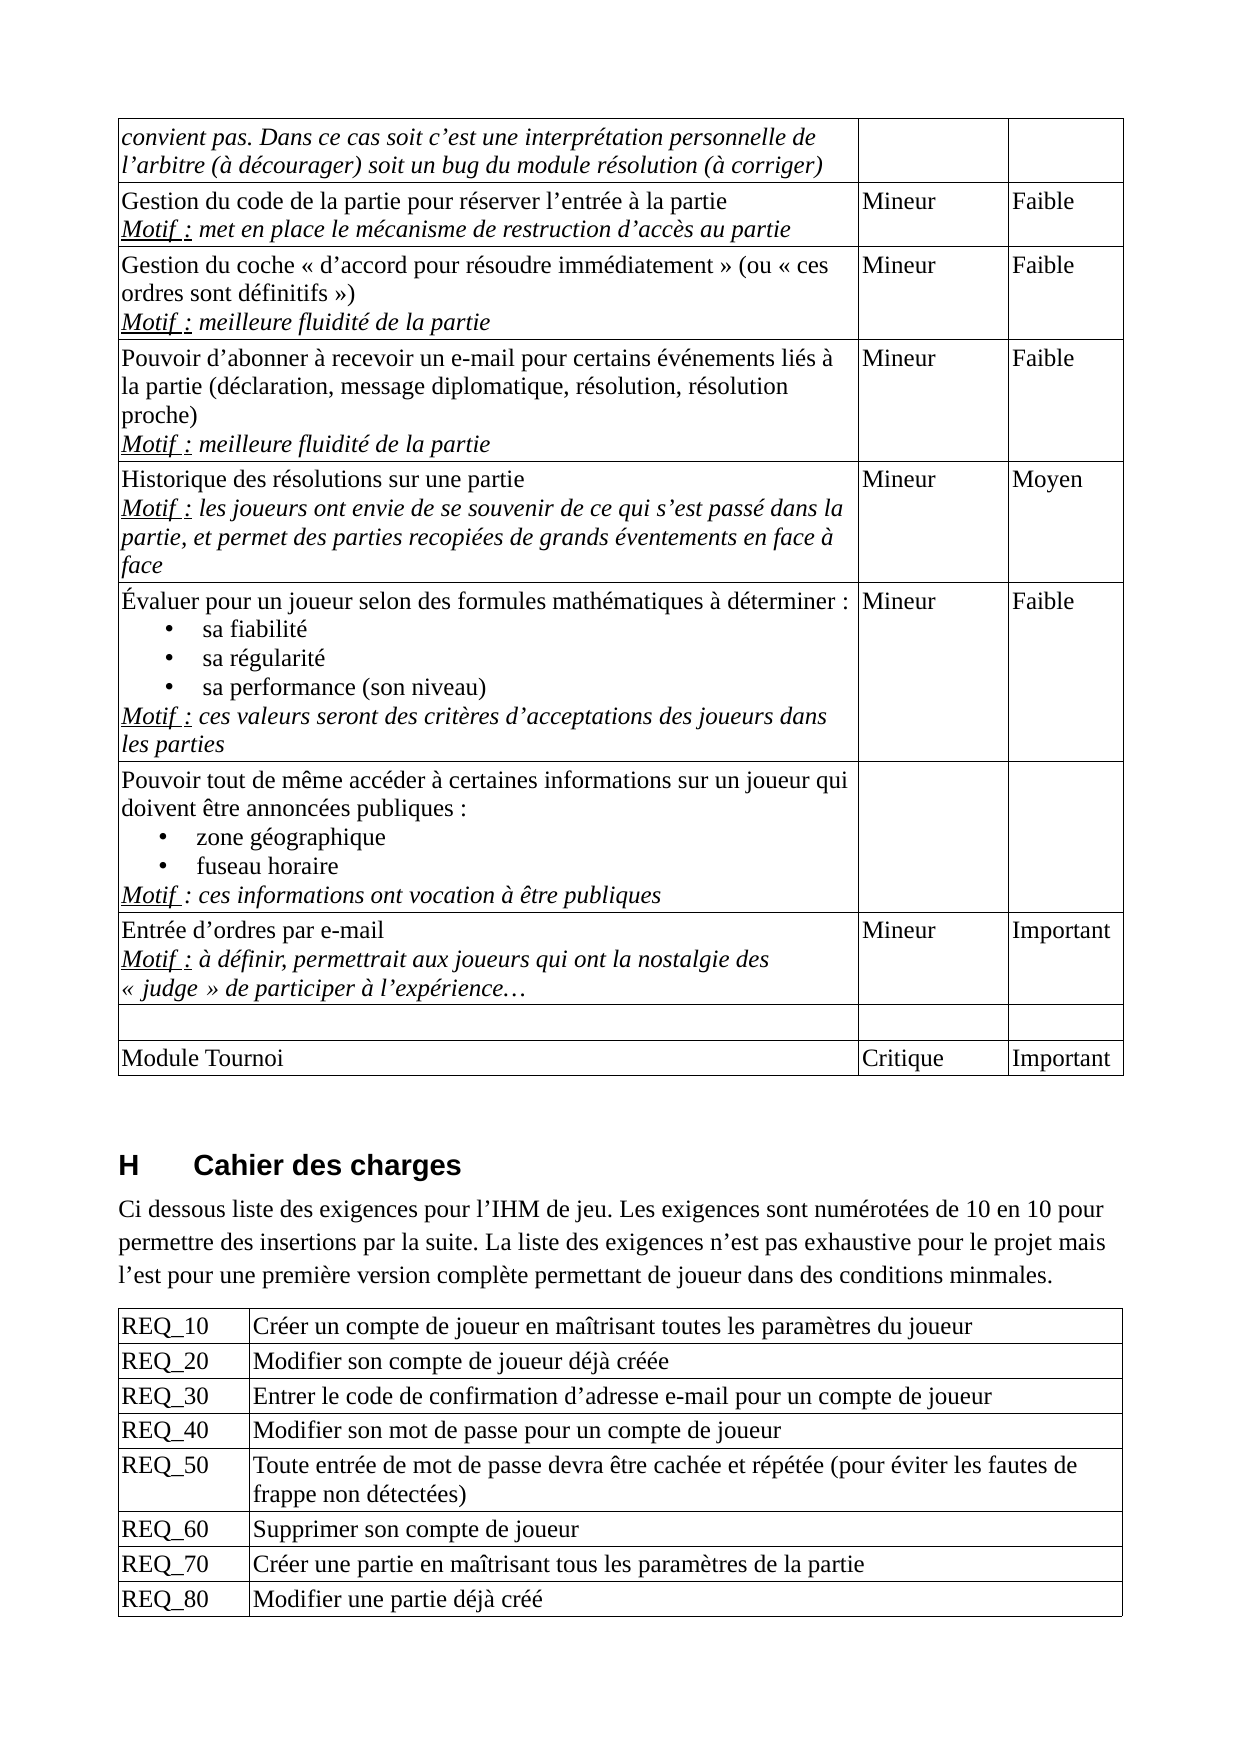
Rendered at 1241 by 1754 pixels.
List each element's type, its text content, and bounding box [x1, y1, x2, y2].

table_cell Historique des résolutions sur une partie Motif : les joueurs ont envie de se souvenir de ce qui s’est passé dans la partie, et permet des parties recopiées de grands éventements en face à face [119, 462, 858, 582]
table_cell Module Tournoi [119, 1041, 858, 1075]
table_cell [1009, 119, 1123, 182]
table_cell Modifier une partie déjà créé [250, 1582, 1122, 1616]
table_cell Pouvoir d’abonner à recevoir un e-mail pour certains événements liés à la partie (déclaration, message diplomatique, résolution, résolution proche) Motif : meilleure fluidité de la partie [119, 340, 858, 461]
subtitle Cahier des charges [118, 1148, 1122, 1182]
table_cell Gestion du coche « d’accord pour résoudre immédiatement » (ou « ces ordres sont définitifs ») Motif : meilleure fluidité de la partie [119, 247, 858, 339]
table_cell Modifier son compte de joueur déjà créée [250, 1344, 1122, 1378]
table_cell Important [1009, 913, 1123, 1004]
table_cell Entrer le code de confirmation d’adresse e-mail pour un compte de joueur [250, 1379, 1122, 1412]
table_cell Toute entrée de mot de passe devra être cachée et répétée (pour éviter les fautes de frappe non détectées) [250, 1449, 1122, 1511]
table_cell [859, 762, 1008, 912]
table_cell [859, 119, 1008, 182]
table_cell REQ_50 [119, 1449, 249, 1511]
table_cell Gestion du code de la partie pour réserver l’entrée à la partie Motif : met en place le mécanisme de restruction d’accès au partie [119, 183, 858, 246]
table_cell Créer une partie en maîtrisant tous les paramètres de la partie [250, 1547, 1122, 1581]
table_header Créer un compte de joueur en maîtrisant toutes les paramètres du joueur [250, 1309, 1122, 1343]
table_cell Important [1009, 1041, 1123, 1075]
table_cell Mineur [859, 462, 1008, 582]
table_cell Mineur [859, 183, 1008, 246]
table_cell Critique [859, 1041, 1008, 1075]
table_cell convient pas. Dans ce cas soit c’est une interprétation personnelle de l’arbitre (à décourager) soit un bug du module résolution (à corriger) [119, 119, 858, 182]
table_cell Mineur [859, 247, 1008, 339]
table_cell Évaluer pour un joueur selon des formules mathématiques à déterminer : sa fiabilité sa régularité sa performance (son niveau) Motif : ces valeurs seront des critères d’acceptations des joueurs dans les parties [119, 583, 858, 761]
table_cell REQ_60 [119, 1512, 249, 1546]
table_cell REQ_40 [119, 1414, 249, 1447]
table_cell Mineur [859, 340, 1008, 461]
table_cell Faible [1009, 340, 1123, 461]
table_cell [119, 1005, 858, 1040]
table_cell REQ_70 [119, 1547, 249, 1581]
table_cell Supprimer son compte de joueur [250, 1512, 1122, 1546]
table_cell REQ_80 [119, 1582, 249, 1616]
table_header REQ_10 [119, 1309, 249, 1343]
text Ci dessous liste des exigences pour l’IHM de jeu. Les exigences sont numérotées de 10 en 10 pour permettre des insertions par la suite. La liste des exigences n’est pas exhaustive pour le projet mais l’est pour une première version complète permettant de joueur dans des conditions minmales. [118, 1194, 1122, 1289]
table_cell Pouvoir tout de même accéder à certaines informations sur un joueur qui doivent être annoncées publiques : zone géographique fuseau horaire Motif : ces informations ont vocation à être publiques [119, 762, 858, 912]
table_cell Modifier son mot de passe pour un compte de joueur [250, 1414, 1122, 1447]
table_cell Faible [1009, 183, 1123, 246]
table_cell Entrée d’ordres par e-mail Motif : à définir, permettrait aux joueurs qui ont la nostalgie des « judge » de participer à l’expérience… [119, 913, 858, 1004]
table_cell [1009, 762, 1123, 912]
table_cell [1009, 1005, 1123, 1040]
table_cell Faible [1009, 583, 1123, 761]
table_cell Mineur [859, 913, 1008, 1004]
table_cell [859, 1005, 1008, 1040]
table_cell Faible [1009, 247, 1123, 339]
table_cell Mineur [859, 583, 1008, 761]
table_cell REQ_20 [119, 1344, 249, 1378]
table_cell REQ_30 [119, 1379, 249, 1412]
table_cell Moyen [1009, 462, 1123, 582]
